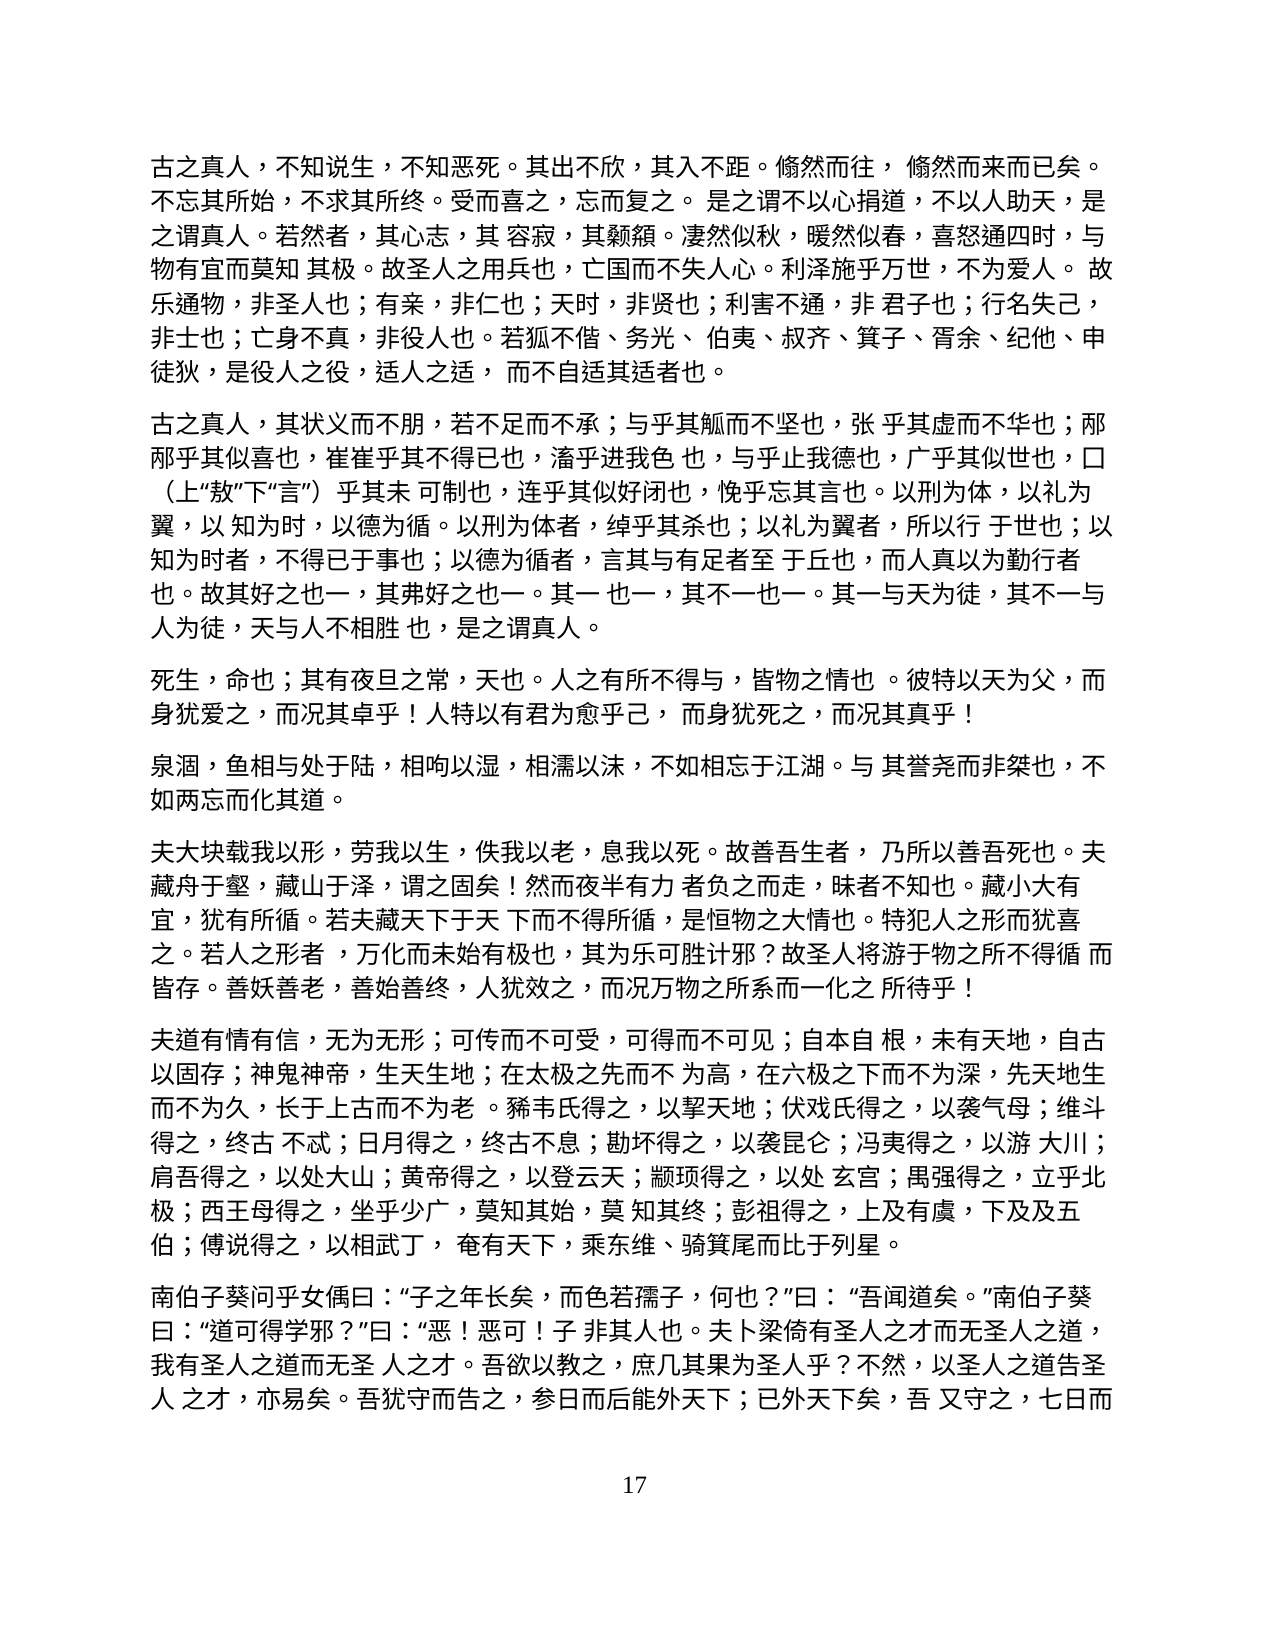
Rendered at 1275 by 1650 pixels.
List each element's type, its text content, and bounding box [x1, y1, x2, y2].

text 夫道有情有信，无为无形；可传而不可受，可得而不可见；自本自 根，未有天地，自古以固存；神鬼神帝，生天生地；在太极之先而不 为高，在六极之下而不为深，先天地生而不为久，长于上古而不为老 。豨韦氏得之，以挈天地；伏戏氏得之，以袭气母；维斗得之，终古 不忒；日月得之，终古不息；勘坏得之，以袭昆仑；冯夷得之，以游 大川；肩吾得之，以处大山；黄帝得之，以登云天；颛顼得之，以处 玄宫；禺强得之，立乎北极；西王母得之，坐乎少广，莫知其始，莫 知其终；彭祖得之，上及有虞，下及及五伯；傅说得之，以相武丁， 奄有天下，乘东维、骑箕尾而比于列星。 [150, 1023, 1125, 1261]
text 古之真人，不知说生，不知恶死。其出不欣，其入不距。翛然而往， 翛然而来而已矣。不忘其所始，不求其所终。受而喜之，忘而复之。 是之谓不以心捐道，不以人助天，是之谓真人。若然者，其心志，其 容寂，其颡頯。凄然似秋，暖然似春，喜怒通四时，与物有宜而莫知 其极。故圣人之用兵也，亡国而不失人心。利泽施乎万世，不为爱人。 故乐通物，非圣人也；有亲，非仁也；天时，非贤也；利害不通，非 君子也；行名失己，非士也；亡身不真，非役人也。若狐不偕、务光、 伯夷、叔齐、箕子、胥余、纪他、申徒狄，是役人之役，适人之适， 而不自适其适者也。 [150, 150, 1125, 388]
text 古之真人，其状义而不朋，若不足而不承；与乎其觚而不坚也，张 乎其虚而不华也；邴邴乎其似喜也，崔崔乎其不得已也，滀乎进我色 也，与乎止我德也，广乎其似世也，囗（上“敖”下“言”）乎其未 可制也，连乎其似好闭也，悗乎忘其言也。以刑为体，以礼为翼，以 知为时，以德为循。以刑为体者，绰乎其杀也；以礼为翼者，所以行 于世也；以知为时者，不得已于事也；以德为循者，言其与有足者至 于丘也，而人真以为勤行者也。故其好之也一，其弗好之也一。其一 也一，其不一也一。其一与天为徒，其不一与人为徒，天与人不相胜 也，是之谓真人。 [150, 406, 1125, 645]
text 夫大块载我以形，劳我以生，佚我以老，息我以死。故善吾生者， 乃所以善吾死也。夫藏舟于壑，藏山于泽，谓之固矣！然而夜半有力 者负之而走，昧者不知也。藏小大有宜，犹有所循。若夫藏天下于天 下而不得所循，是恒物之大情也。特犯人之形而犹喜之。若人之形者 ，万化而未始有极也，其为乐可胜计邪？故圣人将游于物之所不得循 而皆存。善妖善老，善始善终，人犹效之，而况万物之所系而一化之 所待乎！ [150, 835, 1125, 1005]
text 泉涸，鱼相与处于陆，相呴以湿，相濡以沫，不如相忘于江湖。与 其誉尧而非桀也，不如两忘而化其道。 [150, 749, 1125, 817]
text 死生，命也；其有夜旦之常，天也。人之有所不得与，皆物之情也 。彼特以天为父，而身犹爱之，而况其卓乎！人特以有君为愈乎己， 而身犹死之，而况其真乎！ [150, 663, 1125, 731]
text 南伯子葵问乎女偊曰：“子之年长矣，而色若孺子，何也？”曰： “吾闻道矣。”南伯子葵曰：“道可得学邪？”曰：“恶！恶可！子 非其人也。夫卜梁倚有圣人之才而无圣人之道，我有圣人之道而无圣 人之才。吾欲以教之，庶几其果为圣人乎？不然，以圣人之道告圣人 之才，亦易矣。吾犹守而告之，参日而后能外天下；已外天下矣，吾 又守之，七日而 [150, 1279, 1125, 1416]
